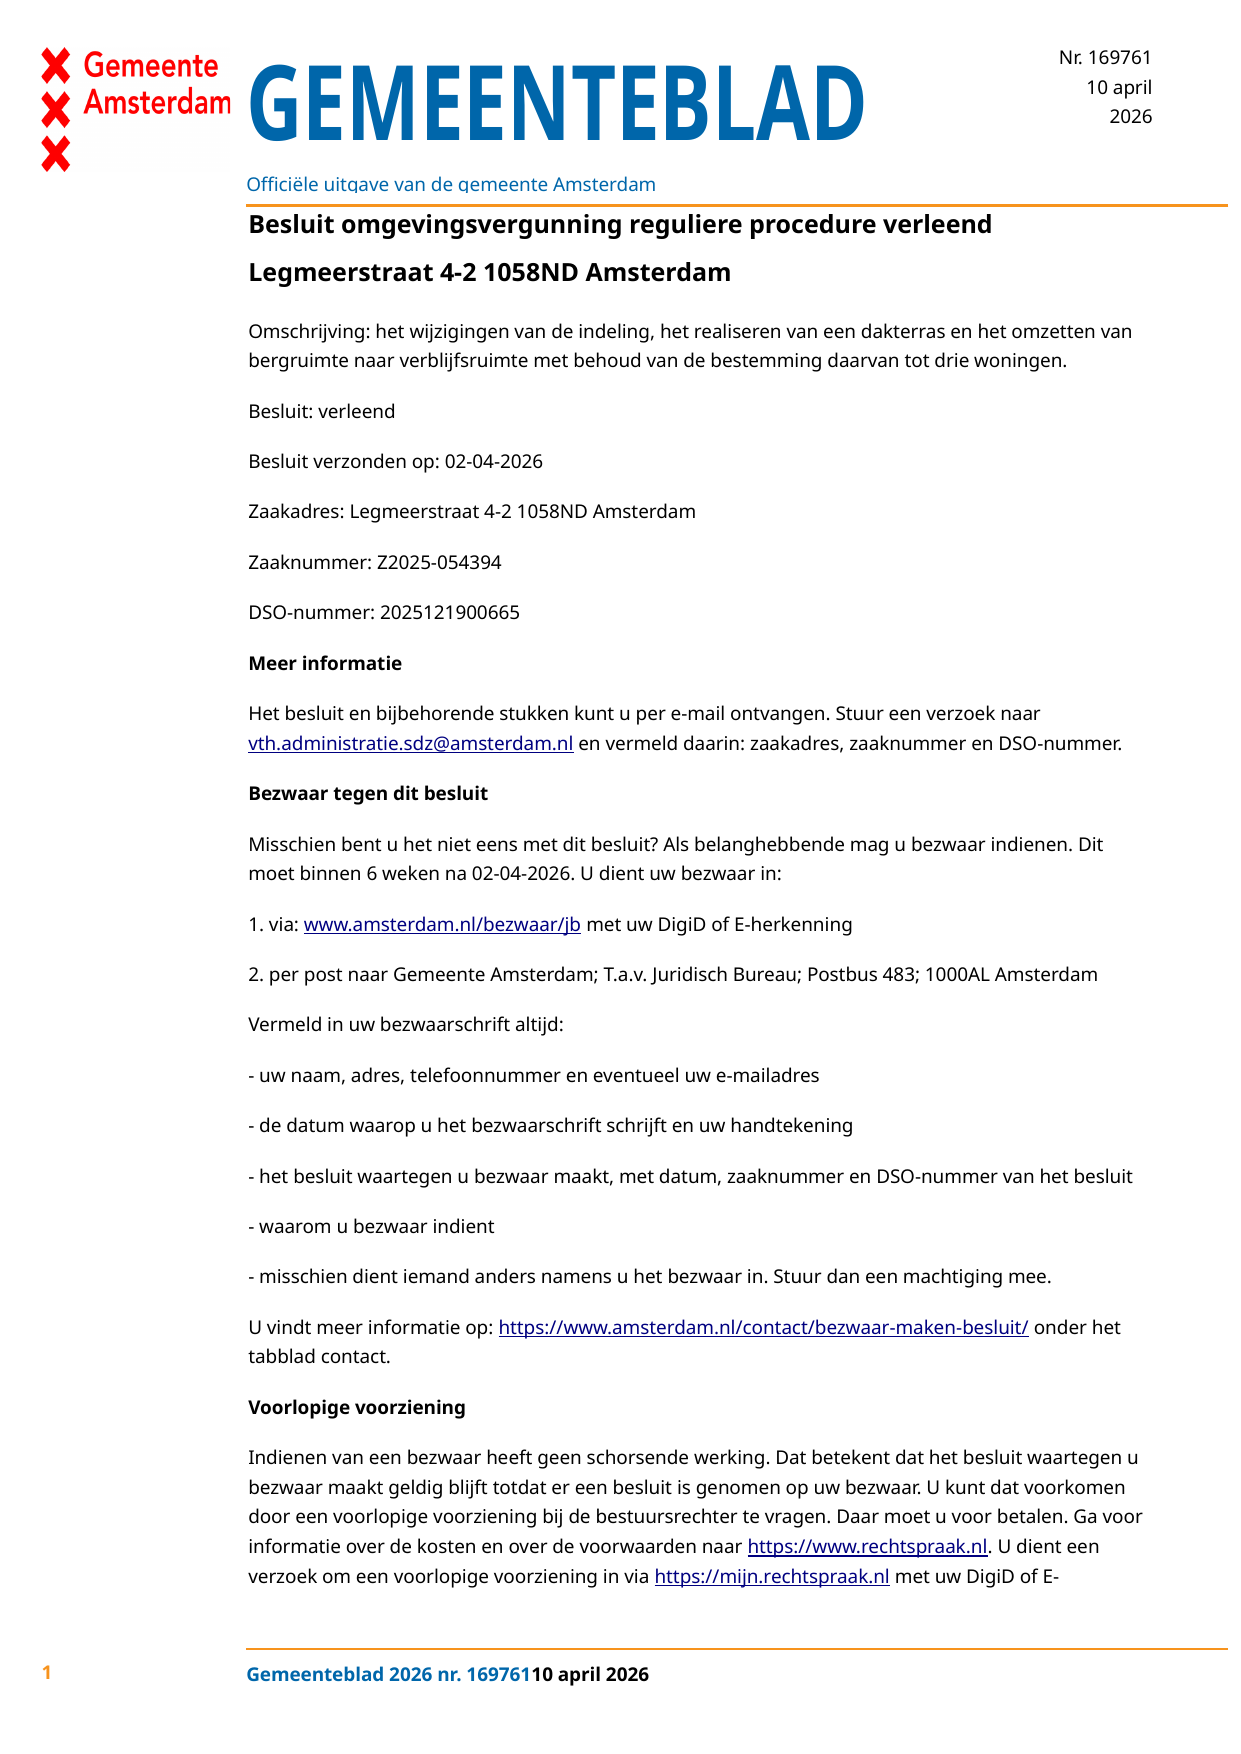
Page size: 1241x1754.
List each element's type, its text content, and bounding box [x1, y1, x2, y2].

text Indienen van een bezwaar heeft geen schorsende werking. Dat betekent dat het besluit waartegen u bezwaar maakt geldig blijft totdat er een besluit is genomen op uw bezwaar. U kunt dat voorkomen door een voorlopige voorziening bij de bestuursrechter te vragen. Daar moet u voor betalen. Ga voor informatie over de kosten en over de voorwaarden naar https://www.rechtspraak.nl. U dient een verzoek om een voorlopige voorziening in via https://mijn.rechtspraak.nl met uw DigiD of E- [248, 1444, 1152, 1589]
picture [41, 47, 231, 172]
text Meer informatie [248, 650, 1152, 676]
text Misschien bent u het niet eens met dit besluit? Als belanghebbende mag u bezwaar indienen. Dit moet binnen 6 weken na 02-04-2026. U dient uw bezwaar in: [248, 831, 1152, 886]
text Voorlopige voorziening [248, 1394, 1152, 1420]
text 2. per post naar Gemeente Amsterdam; T.a.v. Juridisch Bureau; Postbus 483; 1000AL Amsterdam [248, 961, 1152, 987]
text Besluit: verleend [248, 398, 1152, 424]
text - waarom u bezwaar indient [248, 1213, 1152, 1239]
text - misschien dient iemand anders namens u het bezwaar in. Stuur dan een machtiging mee. [248, 1264, 1152, 1289]
text - het besluit waartegen u bezwaar maakt, met datum, zaaknummer en DSO-nummer van het besluit [248, 1163, 1152, 1189]
text Zaakadres: Legmeerstraat 4-2 1058ND Amsterdam [248, 499, 1152, 524]
text Vermeld in uw bezwaarschrift altijd: [248, 1012, 1152, 1037]
text DSO-nummer: 2025121900665 [248, 599, 1152, 625]
text Besluit omgevingsvergunning reguliere procedure verleend Legmeerstraat 4-2 1058ND Amsterdam [248, 207, 1152, 288]
text 1. via: www.amsterdam.nl/bezwaar/jb met uw DigiD of E-herkenning [248, 911, 1152, 937]
text Zaaknummer: Z2025-054394 [248, 549, 1152, 575]
text Bezwaar tegen dit besluit [248, 780, 1152, 806]
text - uw naam, adres, telefoonnummer en eventueel uw e-mailadres [248, 1062, 1152, 1088]
text - de datum waarop u het bezwaarschrift schrijft en uw handtekening [248, 1112, 1152, 1138]
text Omschrijving: het wijzigingen van de indeling, het realiseren van een dakterras en het omzetten van bergruimte naar verblijfsruimte met behoud van de bestemming daarvan tot drie woningen. [248, 318, 1152, 373]
text Besluit verzonden op: 02-04-2026 [248, 448, 1152, 474]
text Het besluit en bijbehorende stukken kunt u per e-mail ontvangen. Stuur een verzoek naar vth.administratie.sdz@amsterdam.nl en vermeld daarin: zaakadres, zaaknummer en DSO-nummer. [248, 700, 1152, 756]
text U vindt meer informatie op: https://www.amsterdam.nl/contact/bezwaar-maken-besluit/ onder het tabblad contact. [248, 1314, 1152, 1369]
